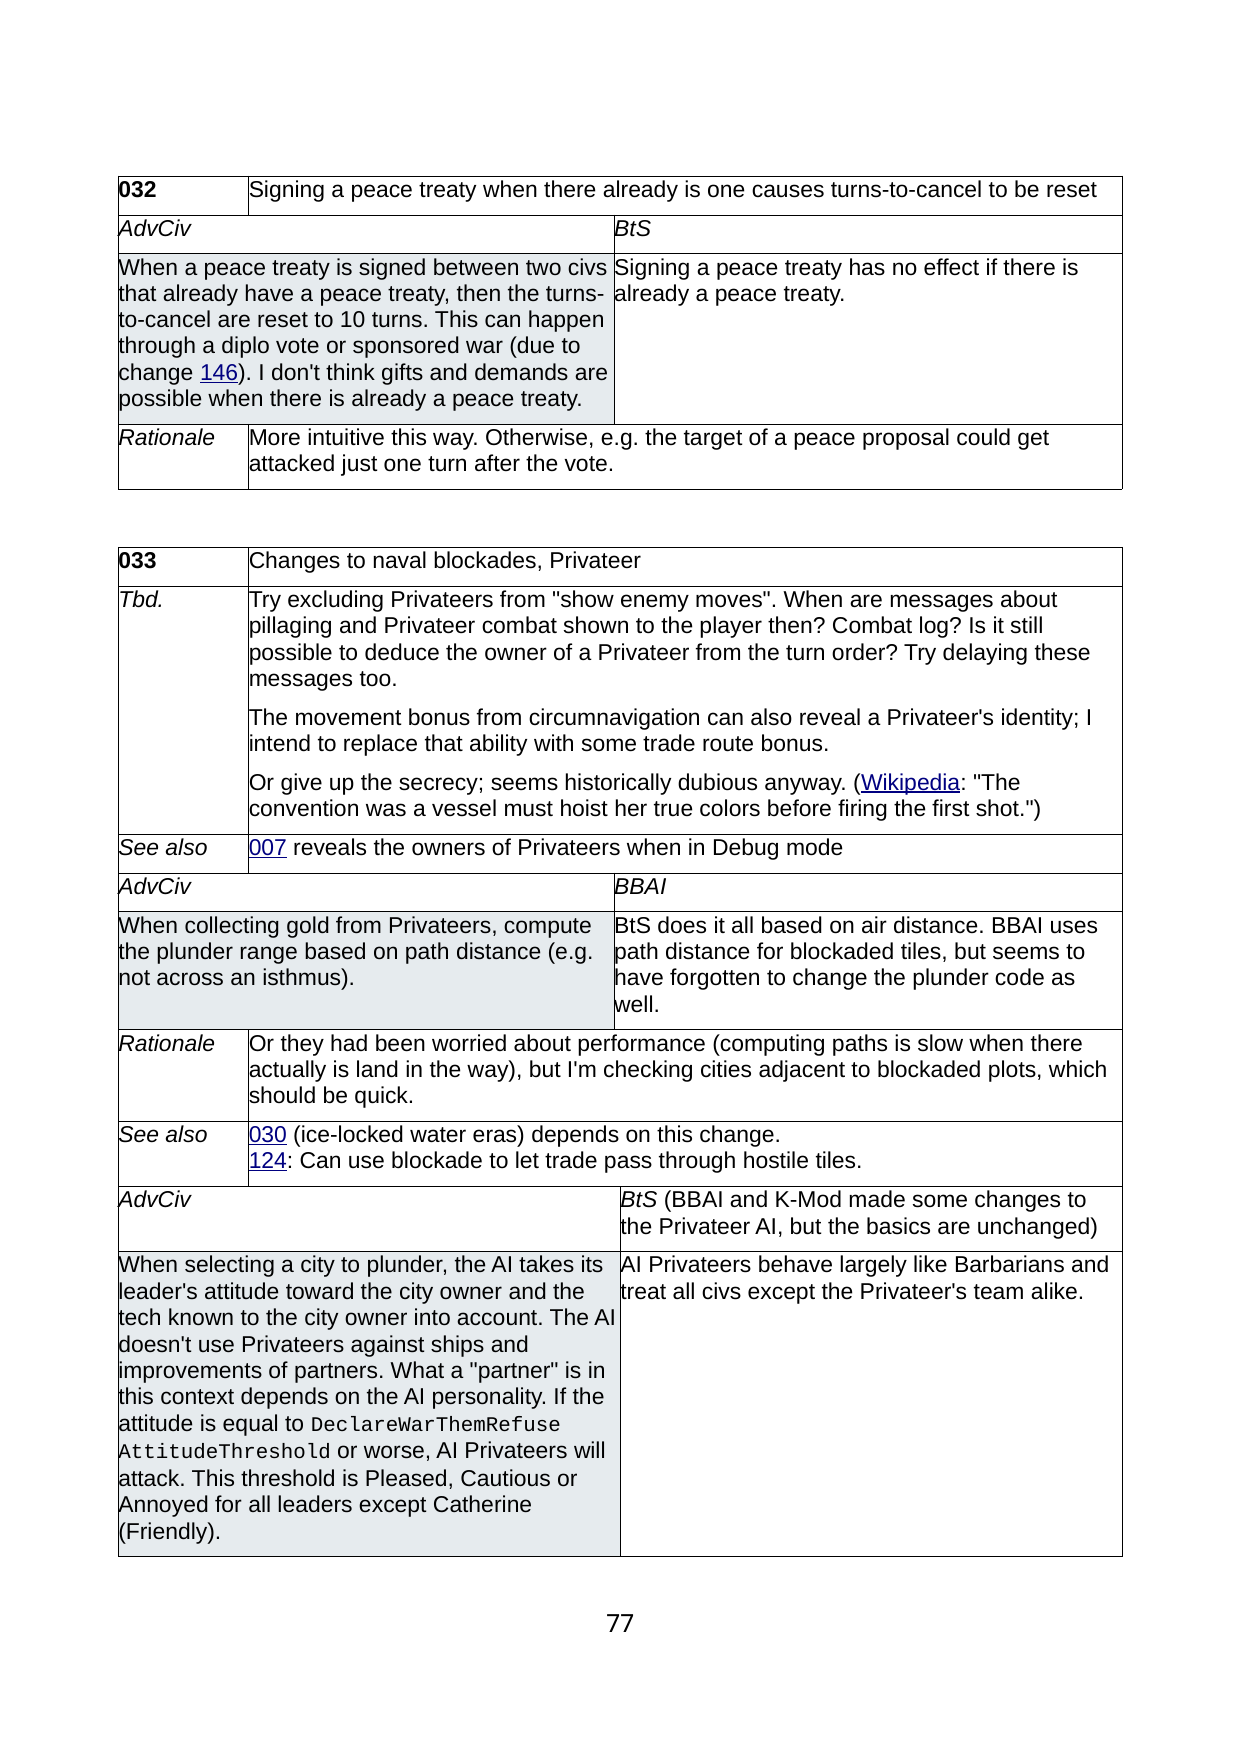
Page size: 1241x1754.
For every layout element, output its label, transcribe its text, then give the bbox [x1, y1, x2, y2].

table_cell Signing a peace treaty has no effect if there is already a peace treaty. [615, 254, 1122, 424]
table_cell Tbd. [119, 587, 248, 834]
table_cell AdvCiv [119, 1187, 620, 1251]
table_cell BBAI [615, 874, 1122, 911]
table_cell AI Privateers behave largely like Barbarians and treat all civs except the Privateer's team alike. [621, 1252, 1122, 1556]
table_cell BtS (BBAI and K-Mod made some changes to the Privateer AI, but the basics are unchanged) [621, 1187, 1122, 1251]
table_cell BtS [615, 216, 1122, 253]
table_header 033 [119, 548, 248, 586]
table_cell 030 (ice-locked water eras) depends on this change. 124: Can use blockade to let trade pass through hostile tiles. [249, 1122, 1122, 1186]
table_cell See also [119, 1122, 248, 1186]
table_cell When a peace treaty is signed between two civs that already have a peace treaty, then the turns-to-cancel are reset to 10 turns. This can happen through a diplo vote or sponsored war (due to change 146). I don't think gifts and demands are possible when there is already a peace treaty. [119, 254, 614, 424]
table_cell Or they had been worried about performance (computing paths is slow when there actually is land in the way), but I'm checking cities adjacent to blockaded plots, which should be quick. [249, 1030, 1122, 1121]
table_cell Rationale [119, 1030, 248, 1121]
table_cell More intuitive this way. Otherwise, e.g. the target of a peace proposal could get attacked just one turn after the vote. [249, 425, 1122, 489]
table_header Signing a peace treaty when there already is one causes turns-to-cancel to be reset [249, 177, 1122, 214]
table_cell When collecting gold from Privateers, compute the plunder range based on path distance (e.g. not across an isthmus). [119, 912, 614, 1029]
table_cell AdvCiv [119, 874, 614, 911]
table_cell Rationale [119, 425, 248, 489]
table_cell When selecting a city to plunder, the AI takes its leader's attitude toward the city owner and the tech known to the city owner into account. The AI doesn't use Privateers against ships and improvements of partners. What a "partner" is in this context depends on the AI personality. If the attitude is equal to DeclareWarThemRefuse AttitudeThreshold or worse, AI Privateers will attack. This threshold is Pleased, Cautious or Annoyed for all leaders except Catherine (Friendly). [119, 1252, 620, 1556]
table_header 032 [119, 177, 248, 214]
table_cell Try excluding Privateers from "show enemy moves". When are messages about pillaging and Privateer combat shown to the player then? Combat log? Is it still possible to deduce the owner of a Privateer from the turn order? Try delaying these messages too. The movement bonus from circumnavigation can also reveal a Privateer's identity; I intend to replace that ability with some trade route bonus. Or give up the secrecy; seems historically dubious anyway. (Wikipedia: "The convention was a vessel must hoist her true colors before firing the first shot.") [249, 587, 1122, 834]
table_header Changes to naval blockades, Privateer [249, 548, 1122, 586]
table_cell See also [119, 835, 248, 873]
table_cell AdvCiv [119, 216, 614, 253]
table_cell 007 reveals the owners of Privateers when in Debug mode [249, 835, 1122, 873]
table_cell BtS does it all based on air distance. BBAI uses path distance for blockaded tiles, but seems to have forgotten to change the plunder code as well. [615, 912, 1122, 1029]
